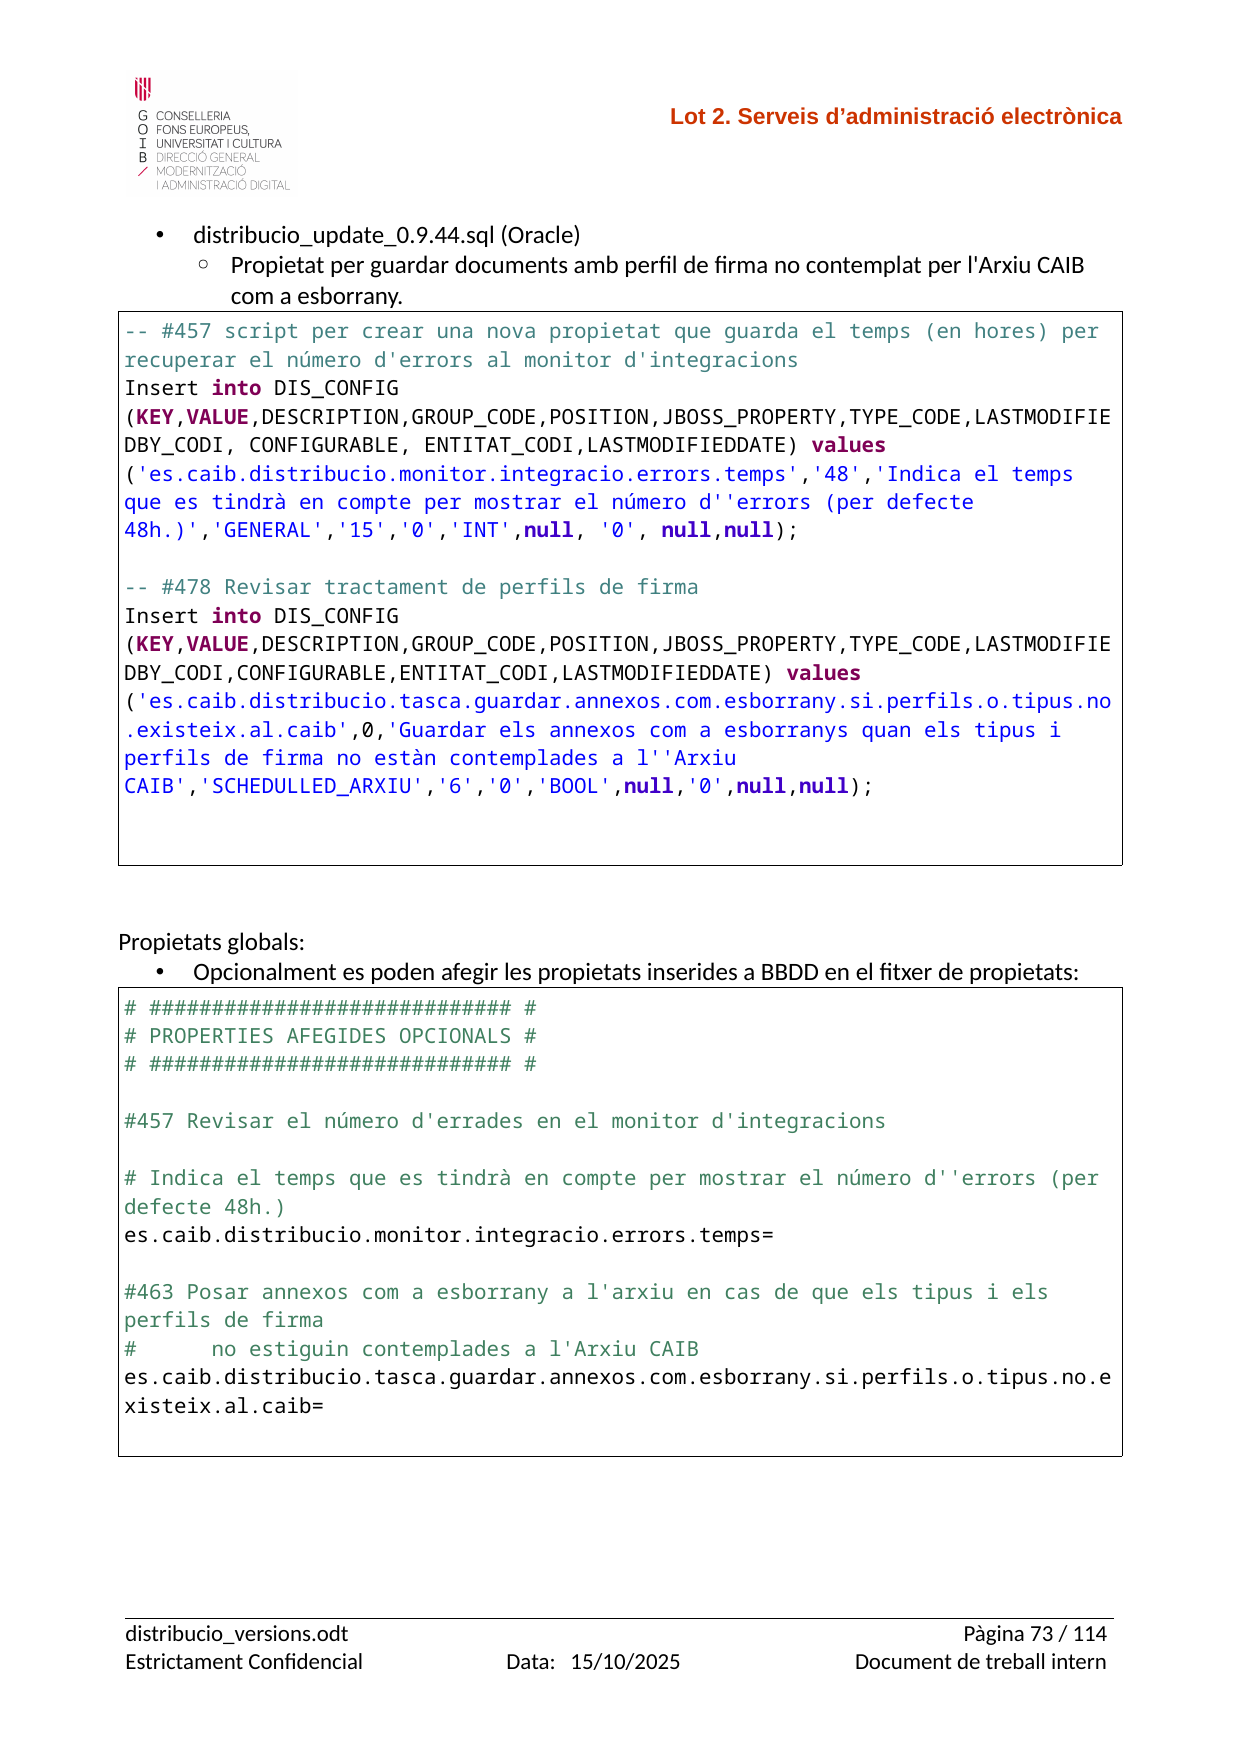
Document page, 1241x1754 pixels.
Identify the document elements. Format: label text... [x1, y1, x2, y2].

text Propietats globals: [118, 926, 1122, 956]
table_header # ############################# # # PROPERTIES AFEGIDES OPCIONALS # # ############################# # #457 Revisar el número d'errades en el monitor d'integracions # Indica el temps que es tindrà en compte per mostrar el número d''errors (per defecte 48h.) es.caib.distribucio.monitor.integracio.errors.temps= #463 Posar annexos com a esborrany a l'arxiu en cas de que els tipus i els perfils de firma # no estiguin contemplades a l'Arxiu CAIB es.caib.distribucio.tasca.guardar.annexos.com.esborrany.si.perfils.o.tipus.no.existeix.al.caib= [119, 988, 1122, 1456]
list Propietat per guardar documents amb perfil de firma no contemplat per l'Arxiu CAIB com a esborrany. [193, 250, 1122, 311]
list distribucio_update_0.9.44.sql (Oracle) [156, 219, 1122, 250]
table_header -- #457 script per crear una nova propietat que guarda el temps (en hores) per recuperar el número d'errors al monitor d'integracions Insert into DIS_CONFIG (KEY,VALUE,DESCRIPTION,GROUP_CODE,POSITION,JBOSS_PROPERTY,TYPE_CODE,LASTMODIFIEDBY_CODI, CONFIGURABLE, ENTITAT_CODI,LASTMODIFIEDDATE) values ('es.caib.distribucio.monitor.integracio.errors.temps','48','Indica el temps que es tindrà en compte per mostrar el número d''errors (per defecte 48h.)','GENERAL','15','0','INT',null, '0', null,null); -- #478 Revisar tractament de perfils de firma Insert into DIS_CONFIG (KEY,VALUE,DESCRIPTION,GROUP_CODE,POSITION,JBOSS_PROPERTY,TYPE_CODE,LASTMODIFIEDBY_CODI,CONFIGURABLE,ENTITAT_CODI,LASTMODIFIEDDATE) values ('es.caib.distribucio.tasca.guardar.annexos.com.esborrany.si.perfils.o.tipus.no.existeix.al.caib',0,'Guardar els annexos com a esborranys quan els tipus i perfils de firma no estàn contemplades a l''Arxiu CAIB','SCHEDULLED_ARXIU','6','0','BOOL',null,'0',null,null); [119, 312, 1122, 865]
picture [126, 70, 299, 197]
list Opcionalment es poden afegir les propietats inserides a BBDD en el fitxer de propietats: [156, 956, 1122, 987]
